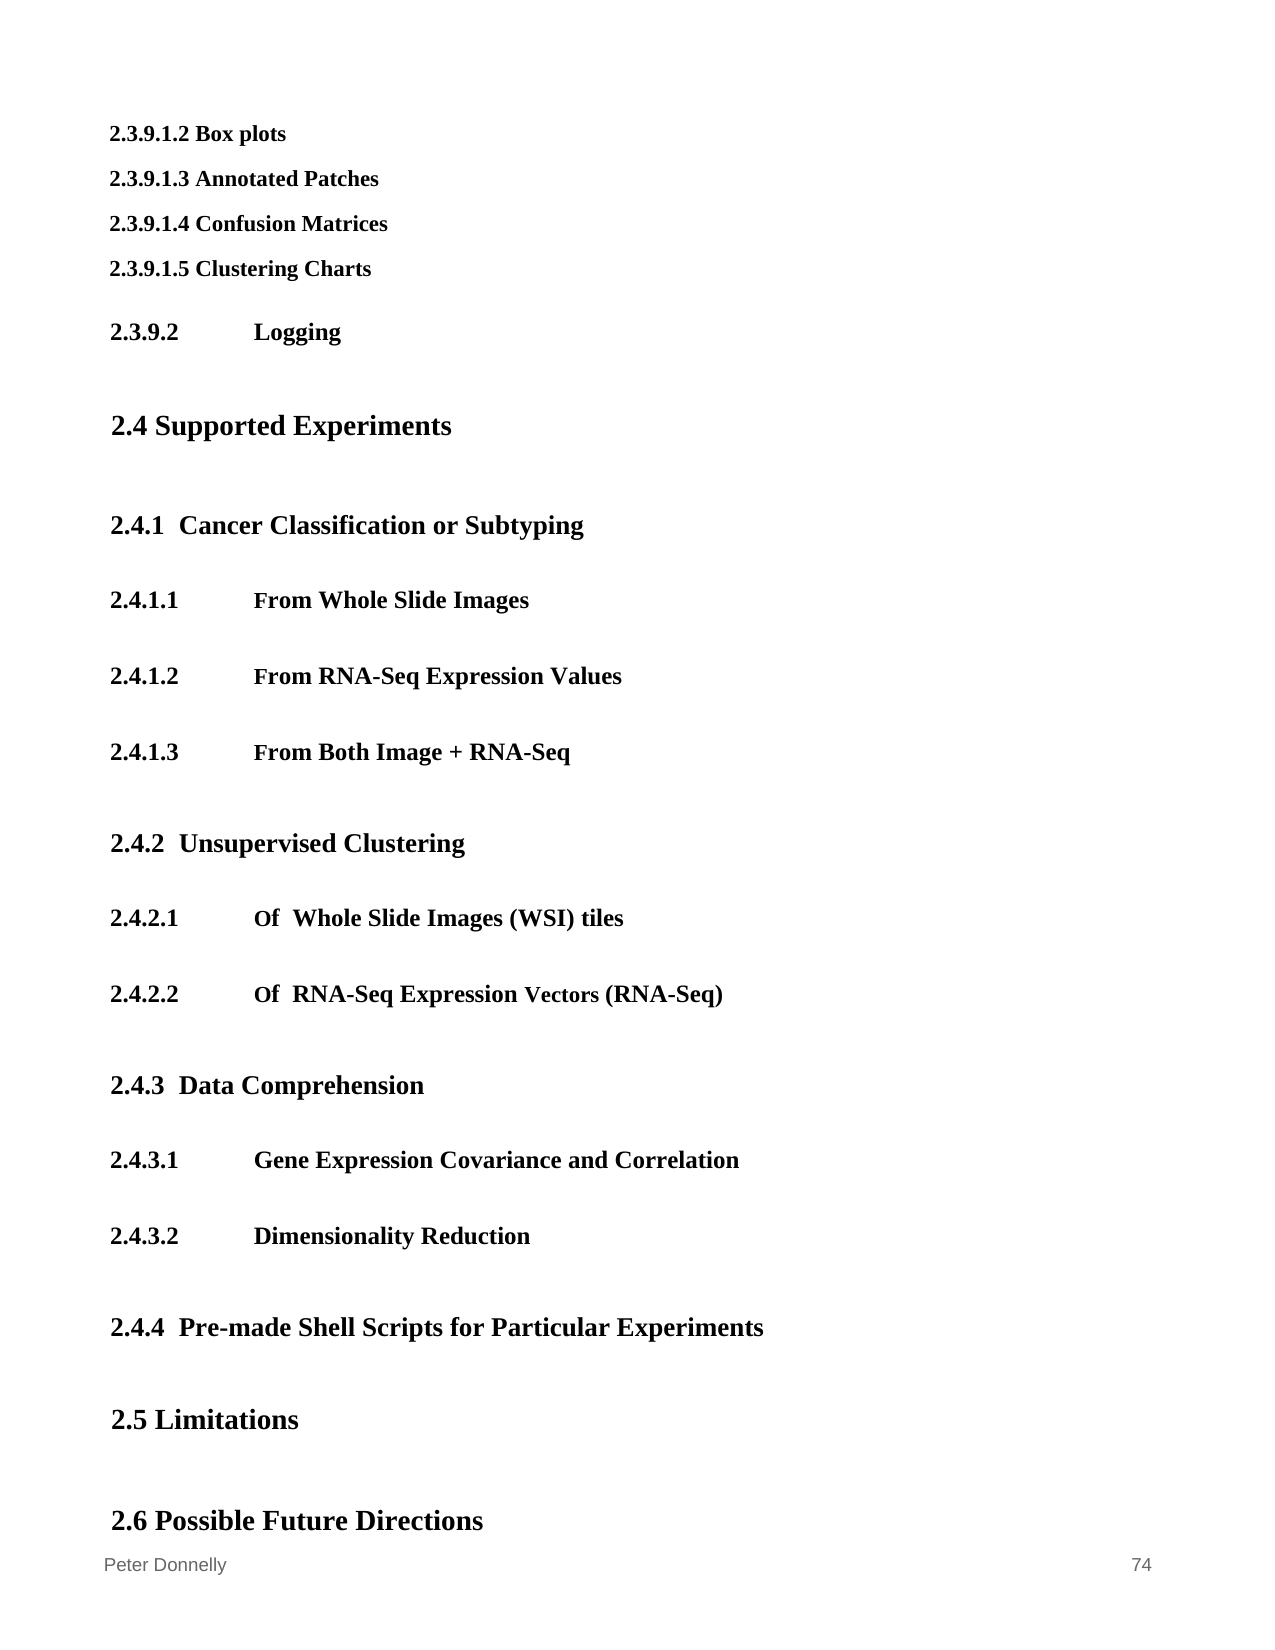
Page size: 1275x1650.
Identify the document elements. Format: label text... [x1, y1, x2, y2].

subtitle Box plots [103, 120, 1181, 146]
subtitle From Both Image + RNA-Seq [103, 737, 1181, 765]
subtitle Unsupervised Clustering [103, 827, 1181, 858]
subtitle Pre-made Shell Scripts for Particular Experiments [103, 1312, 1181, 1343]
subtitle Clustering Charts [103, 255, 1181, 281]
subtitle Limitations [103, 1402, 1181, 1435]
subtitle Confusion Matrices [103, 210, 1181, 236]
subtitle Of Whole Slide Images (WSI) tiles [103, 903, 1181, 932]
subtitle Data Comprehension [103, 1069, 1181, 1101]
subtitle Annotated Patches [103, 165, 1181, 191]
subtitle Gene Expression Covariance and Correlation [103, 1145, 1181, 1174]
subtitle Of RNA-Seq Expression Vectors (RNA-Seq) [103, 979, 1181, 1007]
subtitle Logging [103, 317, 1181, 346]
subtitle Possible Future Directions [103, 1503, 1181, 1537]
subtitle Dimensionality Reduction [103, 1221, 1181, 1249]
subtitle Supported Experiments [103, 408, 1181, 441]
subtitle From RNA-Seq Expression Values [103, 661, 1181, 689]
subtitle From Whole Slide Images [103, 585, 1181, 613]
subtitle Cancer Classification or Subtyping [103, 509, 1181, 541]
